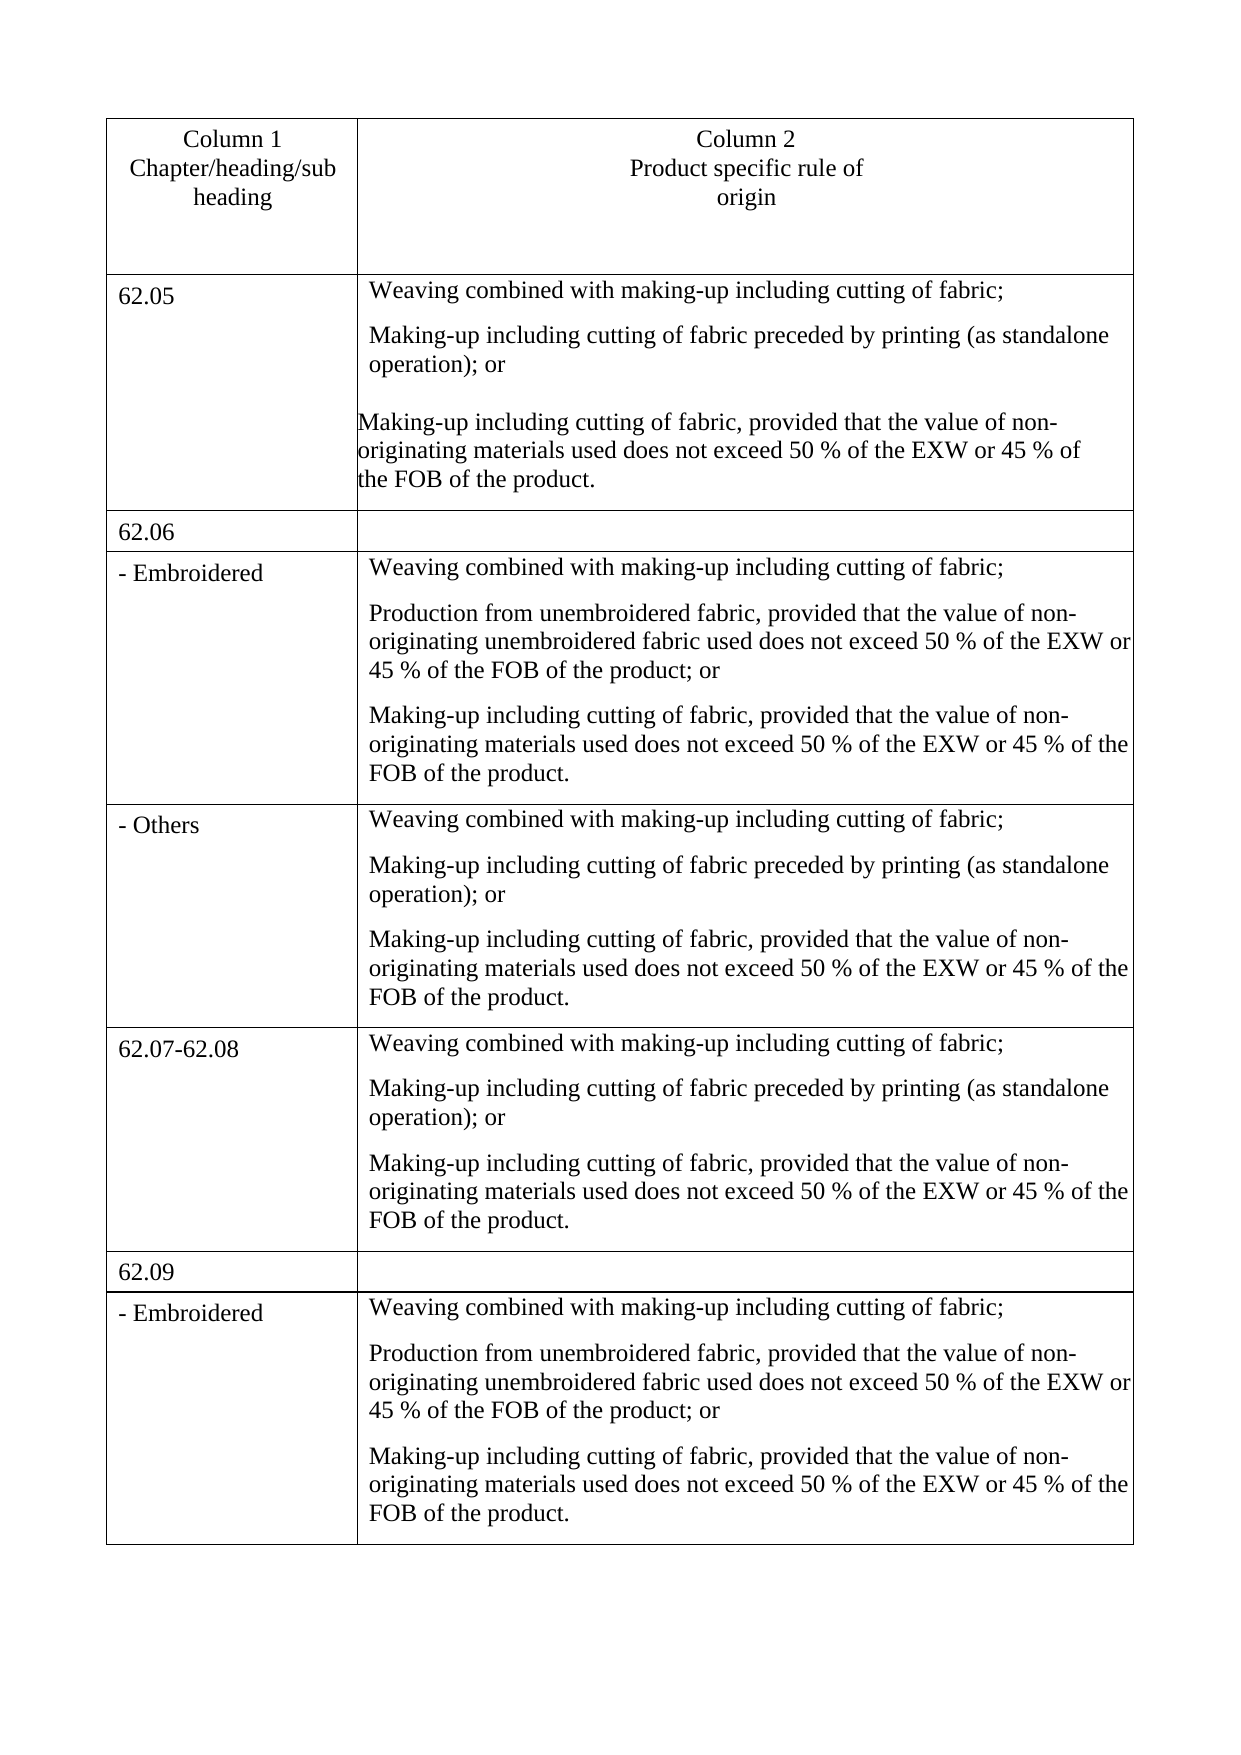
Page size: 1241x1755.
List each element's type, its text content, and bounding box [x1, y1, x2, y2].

table_cell Weaving combined with making-up including cutting of fabric; Production from unembroidered fabric, provided that the value of non-originating unembroidered fabric used does not exceed 50 % of the EXW or 45 % of the FOB of the product; or Making-up including cutting of fabric, provided that the value of non-originating materials used does not exceed 50 % of the EXW or 45 % of the FOB of the product. [358, 552, 1133, 803]
table_cell Weaving combined with making-up including cutting of fabric; Making-up including cutting of fabric preceded by printing (as standalone operation); or Making-up including cutting of fabric, provided that the value of non-originating materials used does not exceed 50 % of the EXW or 45 % of the FOB of the product. [358, 1028, 1133, 1251]
table_cell 62.07-62.08 [107, 1028, 357, 1251]
table_cell Weaving combined with making-up including cutting of fabric; Making-up including cutting of fabric preceded by printing (as standalone operation); or Making-up including cutting of fabric, provided that the value of non-originating materials used does not exceed 50 % of the EXW or 45 % of the FOB of the product. [358, 275, 1133, 510]
table_cell [358, 511, 1133, 551]
table_cell [358, 1252, 1133, 1291]
table_cell - Embroidered [107, 552, 357, 803]
table_cell Weaving combined with making-up including cutting of fabric; Production from unembroidered fabric, provided that the value of non-originating unembroidered fabric used does not exceed 50 % of the EXW or 45 % of the FOB of the product; or Making-up including cutting of fabric, provided that the value of non-originating materials used does not exceed 50 % of the EXW or 45 % of the FOB of the product. [358, 1293, 1133, 1544]
table_cell 62.09 [107, 1252, 357, 1291]
table_cell - Others [107, 805, 357, 1027]
table_cell 62.06 [107, 511, 357, 551]
table_cell - Embroidered [107, 1293, 357, 1544]
table_cell Weaving combined with making-up including cutting of fabric; Making-up including cutting of fabric preceded by printing (as standalone operation); or Making-up including cutting of fabric, provided that the value of non-originating materials used does not exceed 50 % of the EXW or 45 % of the FOB of the product. [358, 805, 1133, 1027]
table_header Column 1 Chapter/heading/subheading [107, 119, 357, 274]
table_cell 62.05 [107, 275, 357, 510]
table_header Column 2 Product specific rule of origin [358, 119, 1133, 274]
